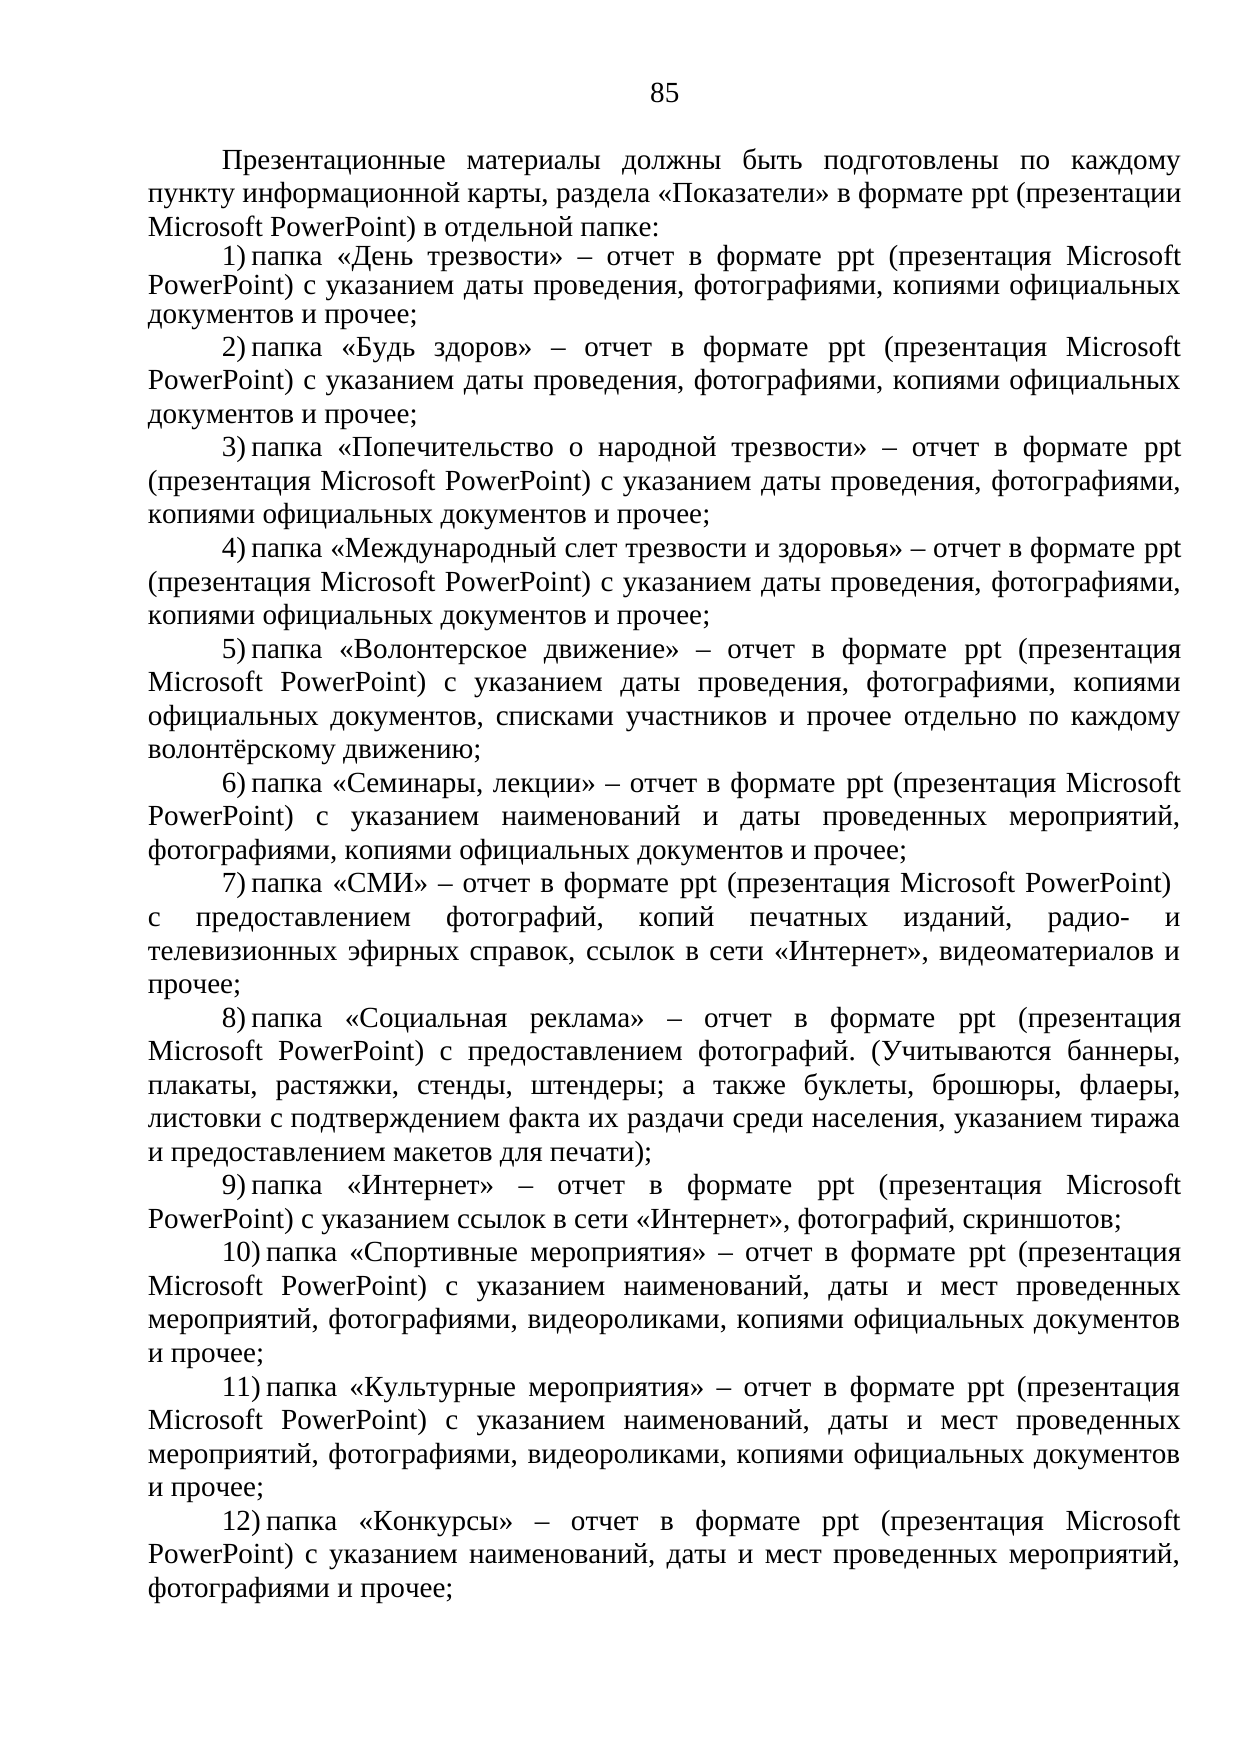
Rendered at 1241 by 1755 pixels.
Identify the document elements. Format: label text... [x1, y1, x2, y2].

list папка «Семинары, лекции» – отчет в формате ppt (презентация Microsoft PowerPoint) c указанием наименований и даты проведенных мероприятий, фотографиями, копиями официальных документов и прочее; [148, 765, 1181, 866]
list папка «День трезвости» – отчет в формате ppt (презентация Microsoft PowerPoint) c указанием даты проведения, фотографиями, копиями официальных документов и прочее; [148, 243, 1181, 329]
list папка «Интернет» – отчет в формате ppt (презентация Microsoft PowerPoint) c указанием ссылок в сети «Интернет», фотографий, скриншотов; [148, 1167, 1181, 1234]
list папка «Будь здоров» – отчет в формате ppt (презентация Microsoft PowerPoint) c указанием даты проведения, фотографиями, копиями официальных документов и прочее; [148, 329, 1181, 429]
list папка «Культурные мероприятия» – отчет в формате ppt (презентация Microsoft PowerPoint) c указанием наименований, даты и мест проведенных мероприятий, фотографиями, видеороликами, копиями официальных документов и прочее; [148, 1369, 1181, 1503]
list папка «Конкурсы» – отчет в формате ppt (презентация Microsoft PowerPoint) с указанием наименований, даты и мест проведенных мероприятий, фотографиями и прочее; [148, 1503, 1181, 1603]
list папка «Попечительство о народной трезвости» – отчет в формате ppt (презентация Microsoft PowerPoint) c указанием даты проведения, фотографиями, копиями официальных документов и прочее; [148, 429, 1181, 530]
text Презентационные материалы должны быть подготовлены по каждому пункту информационной карты, раздела «Показатели» в формате ppt (презентации Microsoft PowerPoint) в отдельной папке: [148, 142, 1181, 243]
list папка «Спортивные мероприятия» – отчет в формате ppt (презентация Microsoft PowerPoint) c указанием наименований, даты и мест проведенных мероприятий, фотографиями, видеороликами, копиями официальных документов и прочее; [148, 1234, 1181, 1369]
list папка «Международный слет трезвости и здоровья» – отчет в формате ppt (презентация Microsoft PowerPoint) c указанием даты проведения, фотографиями, копиями официальных документов и прочее; [148, 530, 1181, 631]
list папка «СМИ» – отчет в формате ppt (презентация Microsoft PowerPoint) с предоставлением фотографий, копий печатных изданий, радио- и телевизионных эфирных справок, ссылок в сети «Интернет», видеоматериалов и прочее; [148, 866, 1181, 1000]
list папка «Волонтерское движение» – отчет в формате ppt (презентация Microsoft PowerPoint) c указанием даты проведения, фотографиями, копиями официальных документов, списками участников и прочее отдельно по каждому волонтёрскому движению; [148, 631, 1181, 765]
list папка «Социальная реклама» – отчет в формате ppt (презентация Microsoft PowerPoint) с предоставлением фотографий. (Учитываются баннеры, плакаты, растяжки, стенды, штендеры; а также буклеты, брошюры, флаеры, листовки с подтверждением факта их раздачи среди населения, указанием тиража и предоставлением макетов для печати); [148, 1000, 1181, 1167]
